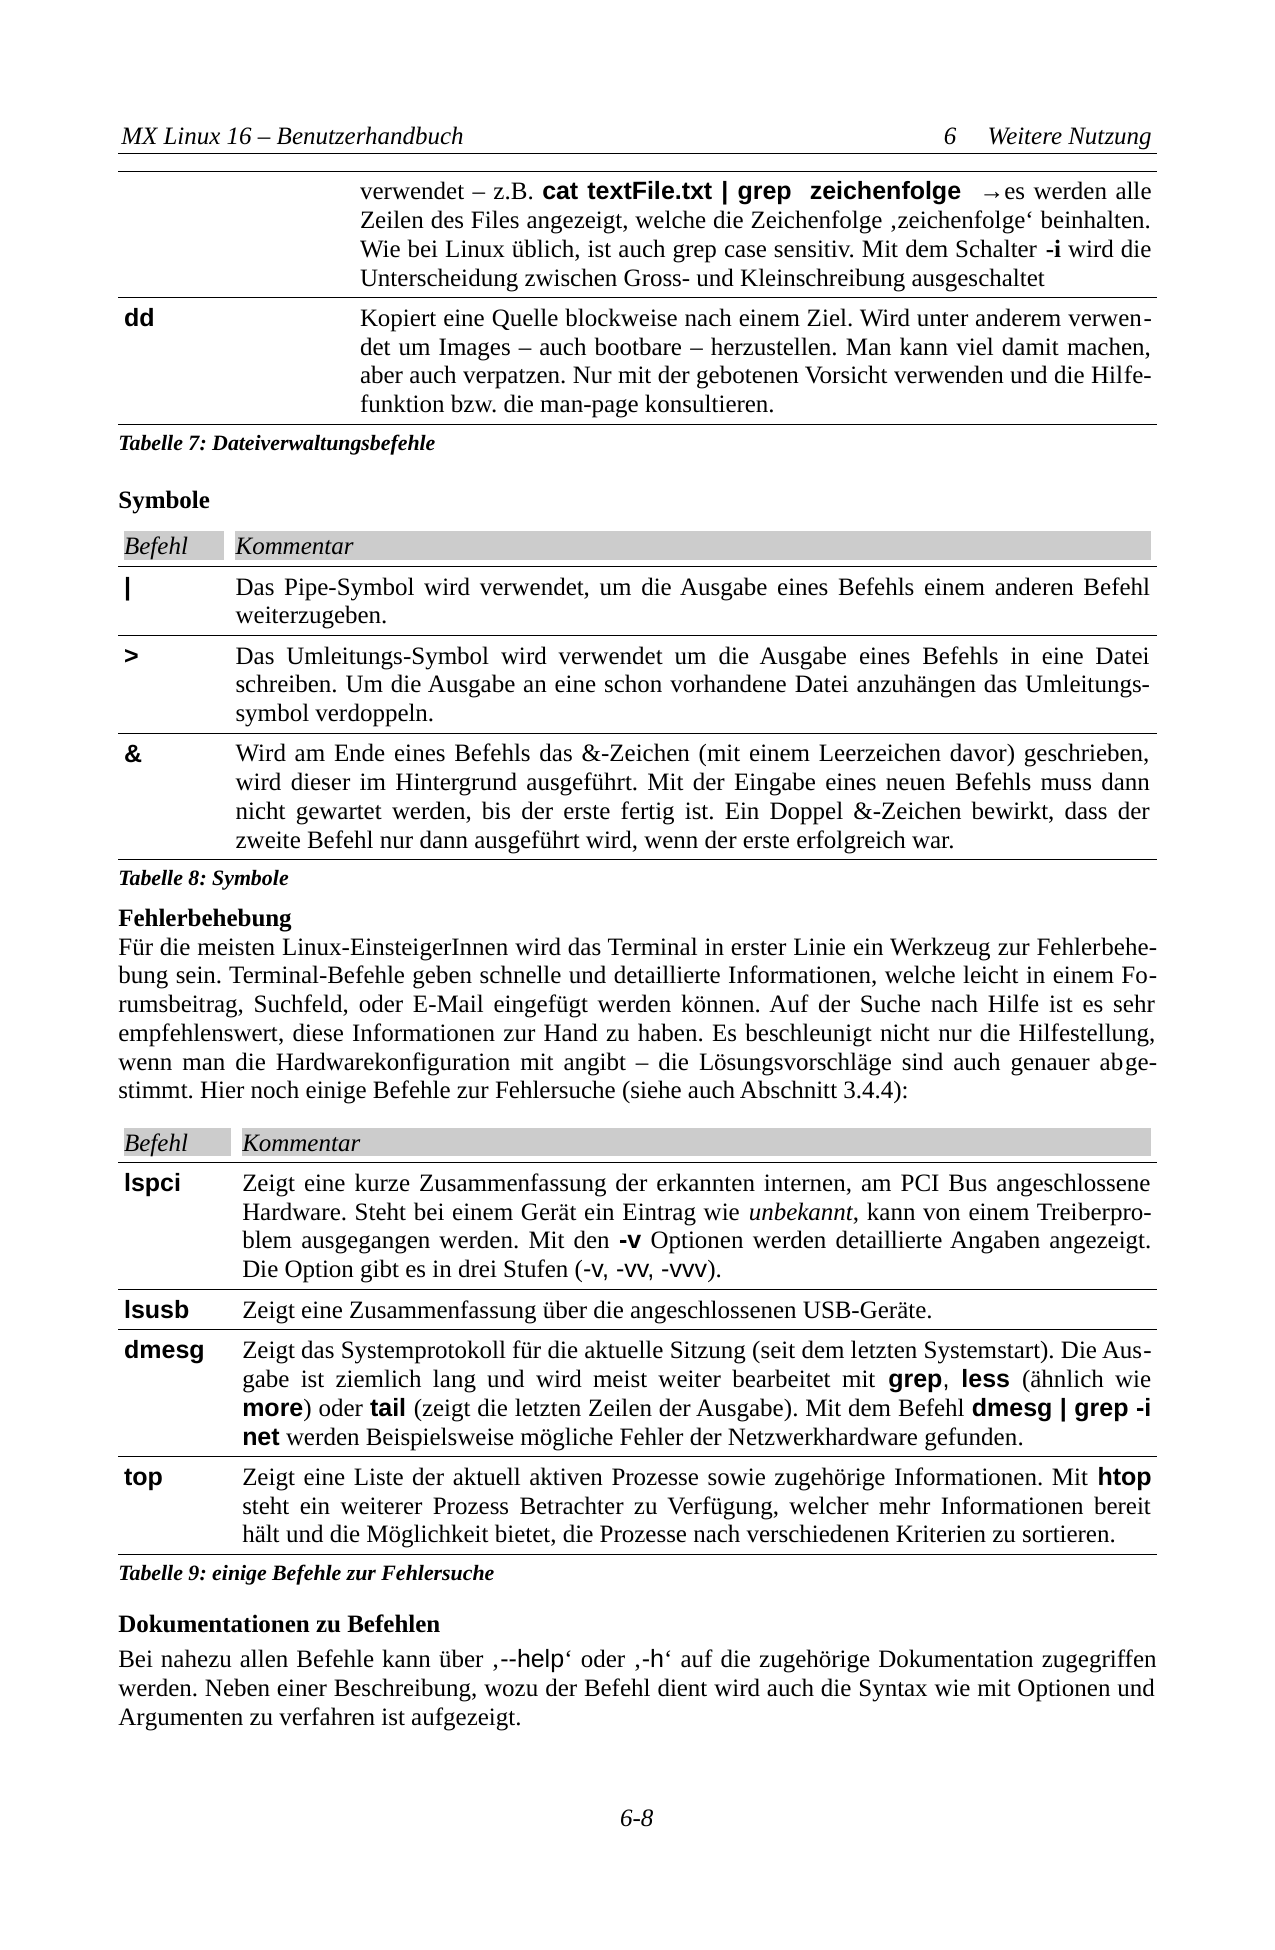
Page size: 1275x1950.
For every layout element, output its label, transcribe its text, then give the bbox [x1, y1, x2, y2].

table_cell [118, 172, 354, 297]
table_header Kommentar [236, 1122, 1157, 1162]
table_cell > [118, 636, 230, 733]
table_cell Kopiert eine Quelle blockweise nach einem Ziel. Wird unter anderem verwen­det um Images – auch bootbare – herzustellen. Man kann viel damit machen, aber auch verpatzen. Nur mit der gebotenen Vorsicht verwenden und die Hil­fe­funktion bzw. die man-page konsultieren. [354, 298, 1157, 424]
table_cell Zeigt eine Liste der aktuell aktiven Prozesse sowie zugehörige Informationen. Mit htop steht ein weiterer Prozess Betrachter zu Verfügung, welcher mehr Informationen bereit hält und die Möglichkeit bietet, die Prozesse nach verschiedenen Kriterien zu sortieren. [236, 1457, 1157, 1554]
table_cell lspci [118, 1163, 236, 1289]
table_cell Zeigt eine Zusammenfassung über die angeschlossenen USB-Geräte. [236, 1290, 1157, 1329]
text Fehlerbehebung [118, 903, 1157, 932]
table_cell dd [118, 298, 354, 424]
table_cell & [118, 734, 230, 859]
text Tabelle 9: einige Befehle zur Fehlersuche [118, 1560, 1157, 1585]
table_cell Zeigt eine kurze Zusammenfassung der erkannten internen, am PCI Bus angeschlossene Hard­ware. Steht bei einem Gerät ein Eintrag wie unbekannt, kann von einem Trei­ber­pro­blem ausgegangen werden. Mit den -v Optionen werden detaillierte Angaben angezeigt. Die Option gibt es in drei Stufen (-v, -vv, -vvv). [236, 1163, 1157, 1289]
text Tabelle 8: Symbole [118, 865, 1157, 891]
table_header Befehl [118, 1122, 236, 1162]
table_header Befehl [118, 526, 230, 566]
text Symbole [118, 485, 1157, 514]
text Tabelle 7: Dateiverwaltungsbefehle [118, 430, 1157, 455]
text Für die meisten Linux-EinsteigerInnen wird das Terminal in erster Linie ein Werkzeug zur Fehler­be­he­bung sein. Terminal-Befehle geben schnelle und detaillierte Informationen, welche leicht in einem Fo­rumsbeitrag, Suchfeld, oder E-Mail eingefügt werden können. Auf der Suche nach Hilfe ist es sehr emp­fehlenswert, diese Informationen zur Hand zu haben. Es beschleunigt nicht nur die Hilfestellung, wenn man die Hardwarekonfiguration mit angibt – die Lösungsvorschläge sind auch genauer ab­ge­stimmt. Hier noch einige Befehle zur Fehlersuche (siehe auch Abschnitt 3.4.4): [118, 932, 1157, 1104]
table_header Kommentar [230, 526, 1157, 566]
table_cell Das Pipe-Symbol wird verwendet, um die Ausgabe eines Befehls einem anderen Befehl weiterzugeben. [230, 567, 1157, 635]
table_cell Zeigt das Systemprotokoll für die aktuelle Sitzung (seit dem letzten Systemstart). Die Aus­ga­be ist ziemlich lang und wird meist weiter bearbeitet mit grep, less (ähnlich wie more) oder tail (zeigt die letzten Zeilen der Ausgabe). Mit dem Befehl dmesg | grep -i net werden Beispielsweise mögliche Fehler der Netzwerkhardware gefunden. [236, 1330, 1157, 1456]
table_cell dmesg [118, 1330, 236, 1456]
table_cell | [118, 567, 230, 635]
table_cell ver­wendet – z.B. cat textFile.txt | grep zeichenfolge →es werden alle Zei­len des Files angezeigt, welche die Zeichenfolge ‚zeichenfolge‘ beinhalten. Wie bei Linux üblich, ist auch grep case sensitiv. Mit dem Schalter -i wird die­ Unterscheidung zwischen Gross- und Kleinschreibung ausgeschaltet [354, 172, 1157, 297]
text Bei nahezu allen Befehle kann über ‚--help‘ oder ‚-h‘ auf die zugehörige Dokumentation zugegriffen wer­den. Neben einer Beschreibung, wozu der Befehl dient wird auch die Syntax wie mit Optionen und Ar­gumenten zu verfahren ist aufgezeigt. [118, 1644, 1157, 1730]
table_cell Wird am Ende eines Befehls das &-Zeichen (mit einem Leerzeichen davor) geschrieben, wird dieser im Hintergrund ausgeführt. Mit der Eingabe eines neuen Befehls muss dann nicht ge­wartet werden, bis der erste fertig ist. Ein Doppel &-Zeichen bewirkt, dass der zweite Befehl nur dann ausgeführt wird, wenn der erste erfolgreich war. [230, 734, 1157, 859]
text Dokumentationen zu Befehlen [118, 1609, 1157, 1638]
table_cell Das Umleitungs-Symbol wird verwendet um die Ausgabe eines Befehls in eine Datei schrei­ben. Um die Ausgabe an eine schon vorhandene Datei anzuhängen das Umleitungs-symbol ver­doppeln. [230, 636, 1157, 733]
table_cell top [118, 1457, 236, 1554]
table_cell lsusb [118, 1290, 236, 1329]
